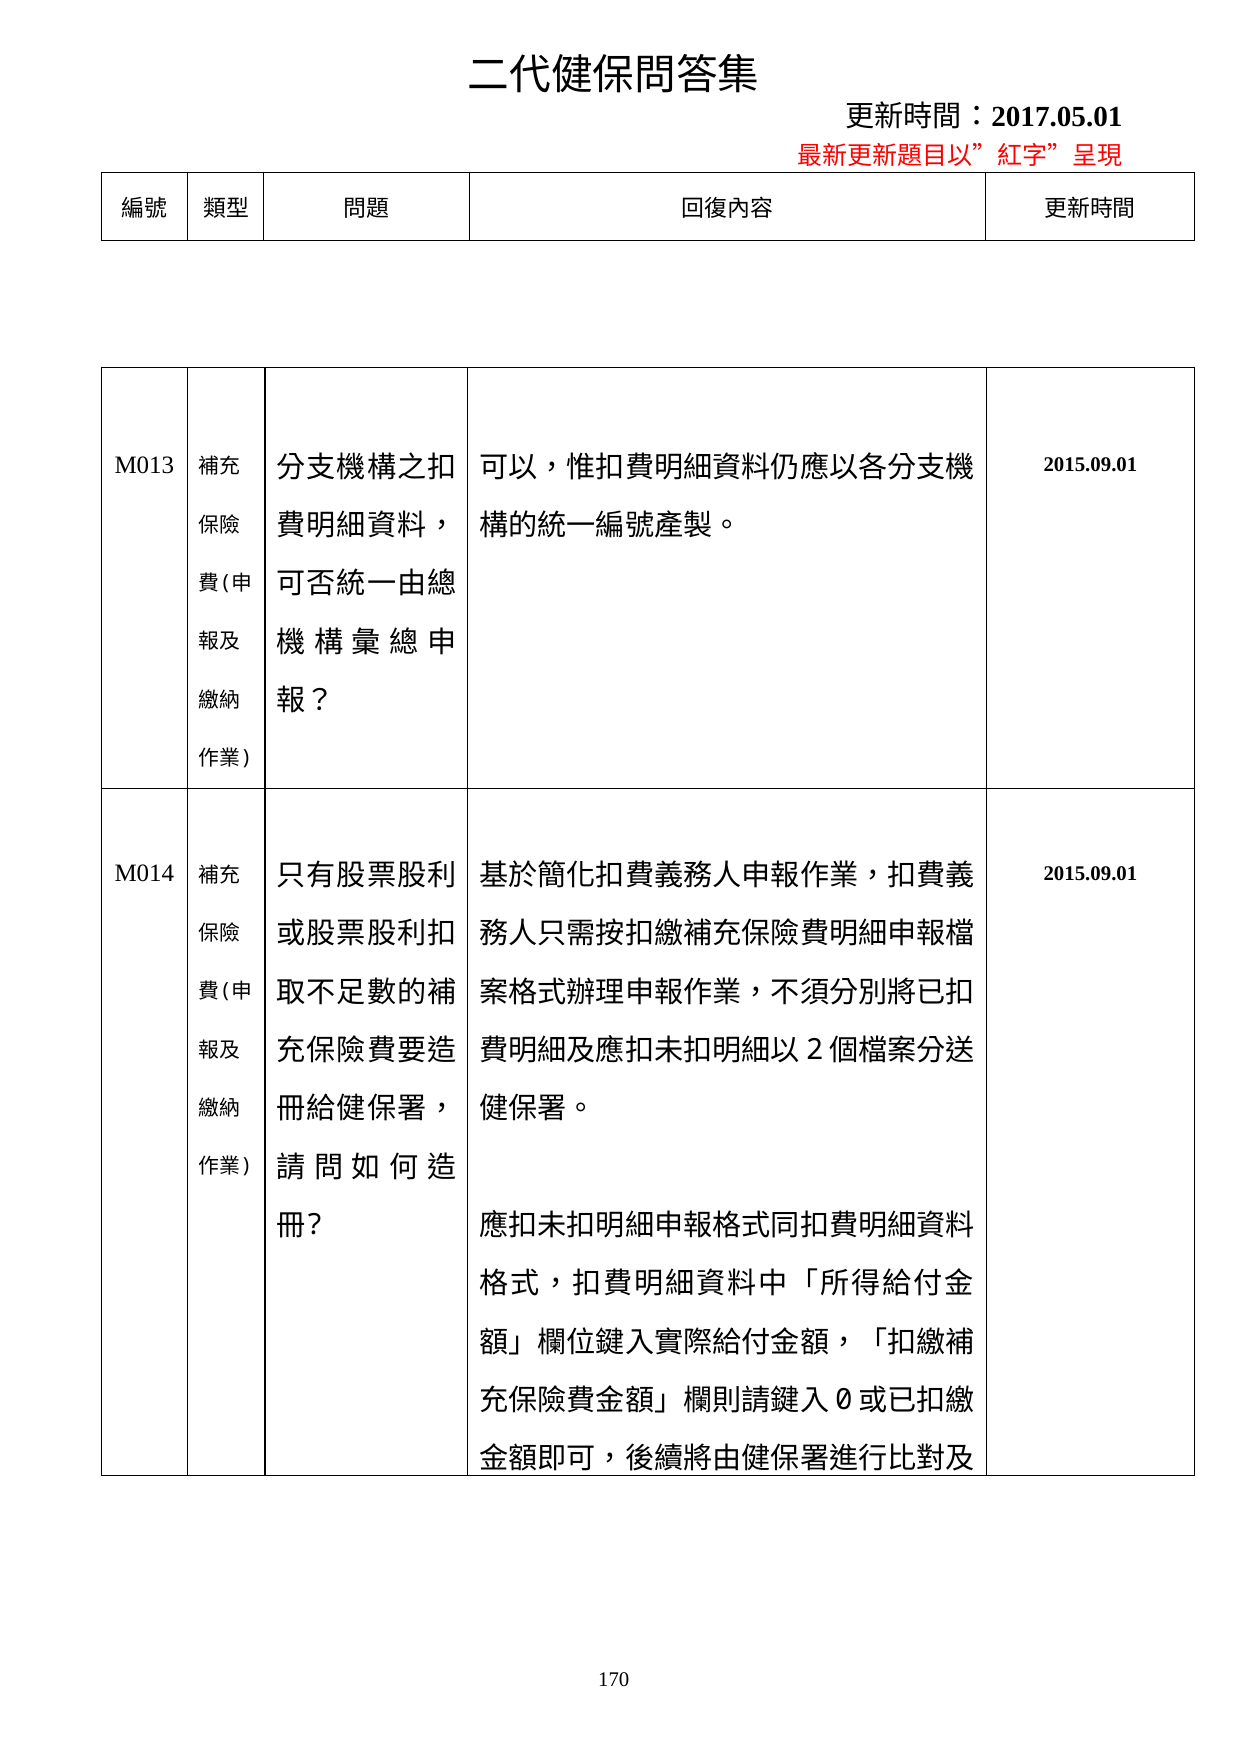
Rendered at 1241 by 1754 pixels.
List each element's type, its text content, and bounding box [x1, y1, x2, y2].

table_cell 補充保險費(申報及繳納作業) [188, 368, 264, 787]
table_cell 可以，惟扣費明細資料仍應以各分支機構的統一編號產製。 [468, 368, 986, 787]
table_cell 基於簡化扣費義務人申報作業，扣費義務人只需按扣繳補充保險費明細申報檔案格式辦理申報作業，不須分別將已扣費明細及應扣未扣明細以2個檔案分送健保署。 應扣未扣明細申報格式同扣費明細資料格式，扣費明細資料中「所得給付金額」欄位鍵入實際給付金額，「扣繳補充保險費金額」欄則請鍵入0或已扣繳金額即可，後續將由健保署進行比對及 [468, 789, 986, 1475]
table_cell 只有股票股利或股票股利扣取不足數的補充保險費要造冊給健保署，請問如何造冊? [266, 789, 467, 1475]
table_cell M013 [102, 368, 187, 787]
table_cell M014 [102, 789, 187, 1475]
table_cell 分支機構之扣費明細資料，可否統一由總機構彙總申報？ [266, 368, 467, 787]
table_cell 2015.09.01 [987, 368, 1194, 787]
table_cell 補充保險費(申報及繳納作業) [188, 789, 264, 1475]
table_cell 2015.09.01 [987, 789, 1194, 1475]
